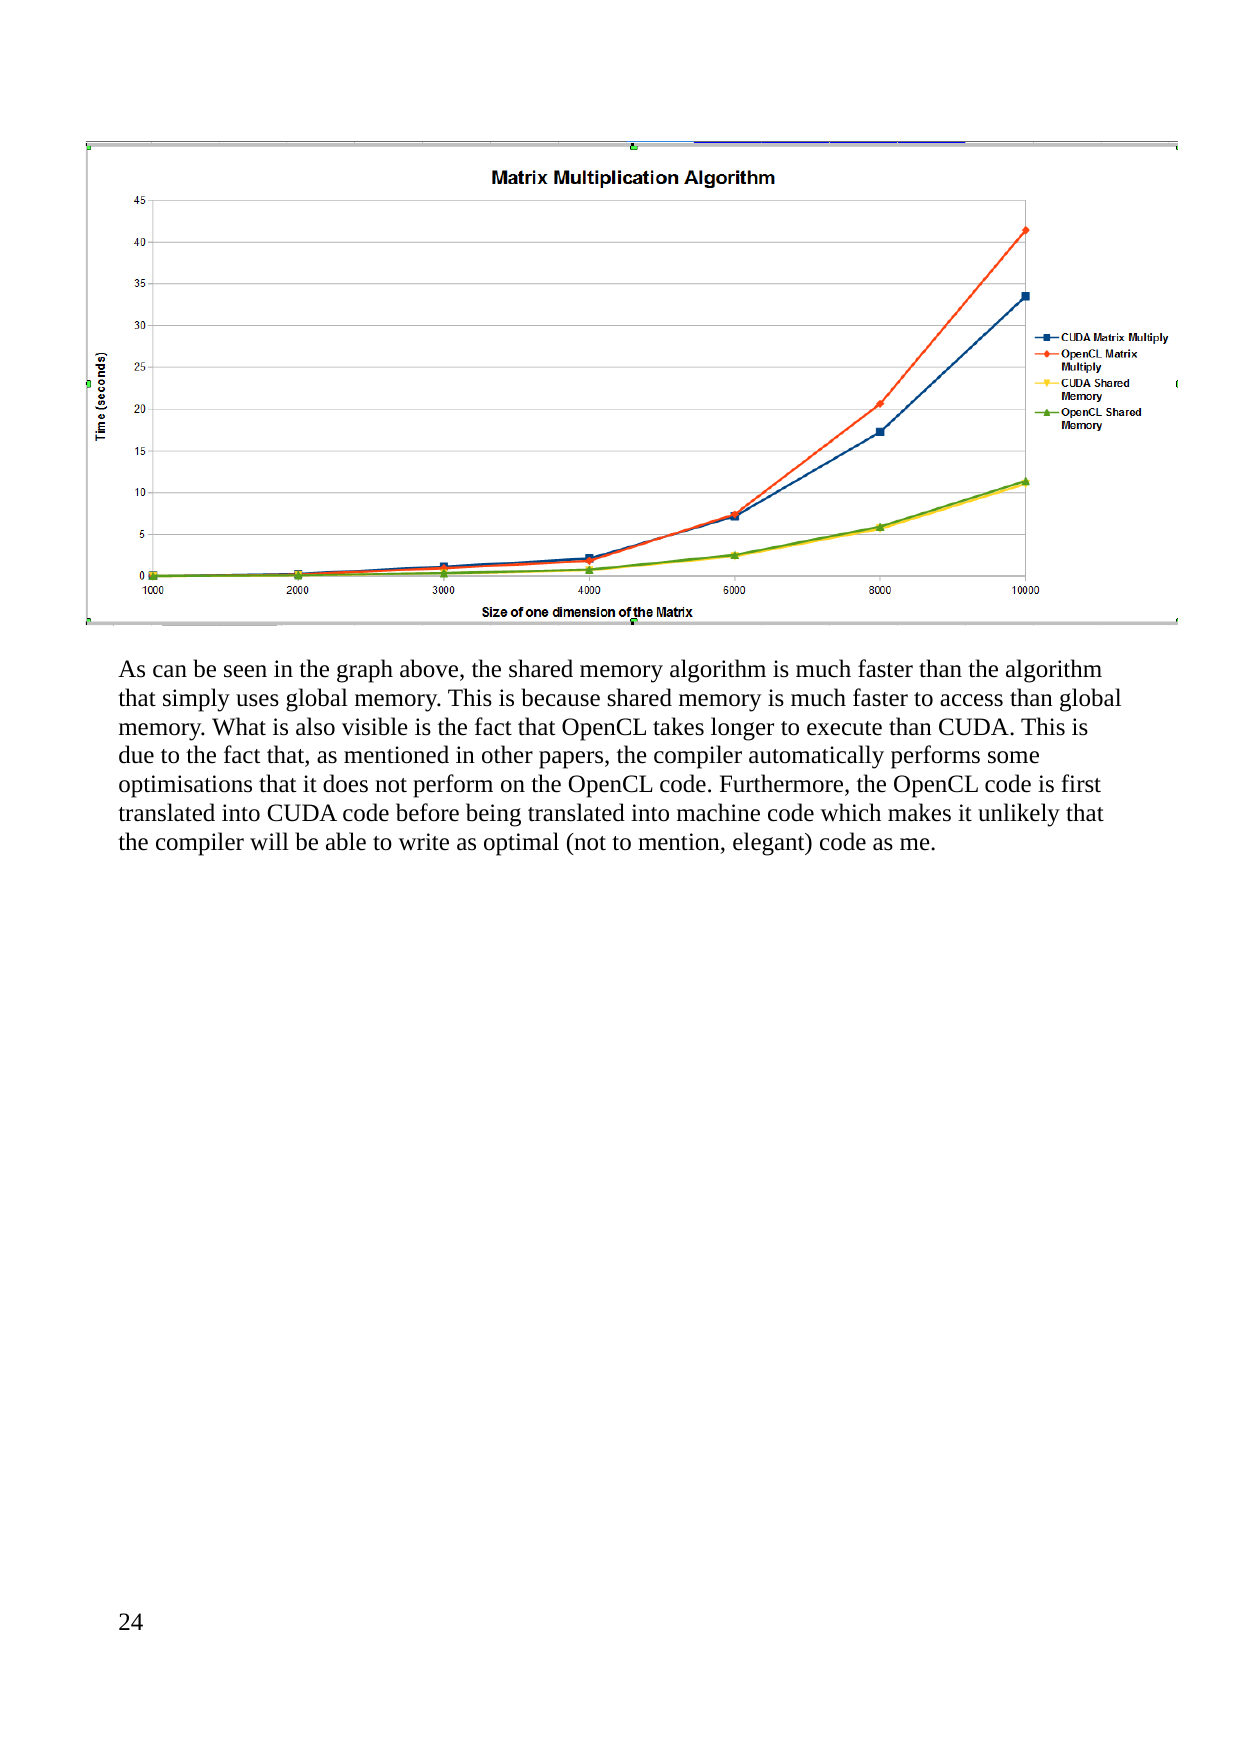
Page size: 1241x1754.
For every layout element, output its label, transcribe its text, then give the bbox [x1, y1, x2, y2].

text As can be seen in the graph above, the shared memory algorithm is much faster than the algorithm that simply uses global memory. This is because shared memory is much faster to access than global memory. What is also visible is the fact that OpenCL takes longer to execute than CUDA. This is due to the fact that, as mentioned in other papers, the compiler automatically performs some optimisations that it does not perform on the OpenCL code. Furthermore, the OpenCL code is first translated into CUDA code before being translated into machine code which makes it unlikely that the compiler will be able to write as optimal (not to mention, elegant) code as me. [118, 654, 1122, 855]
picture [85, 141, 1178, 626]
